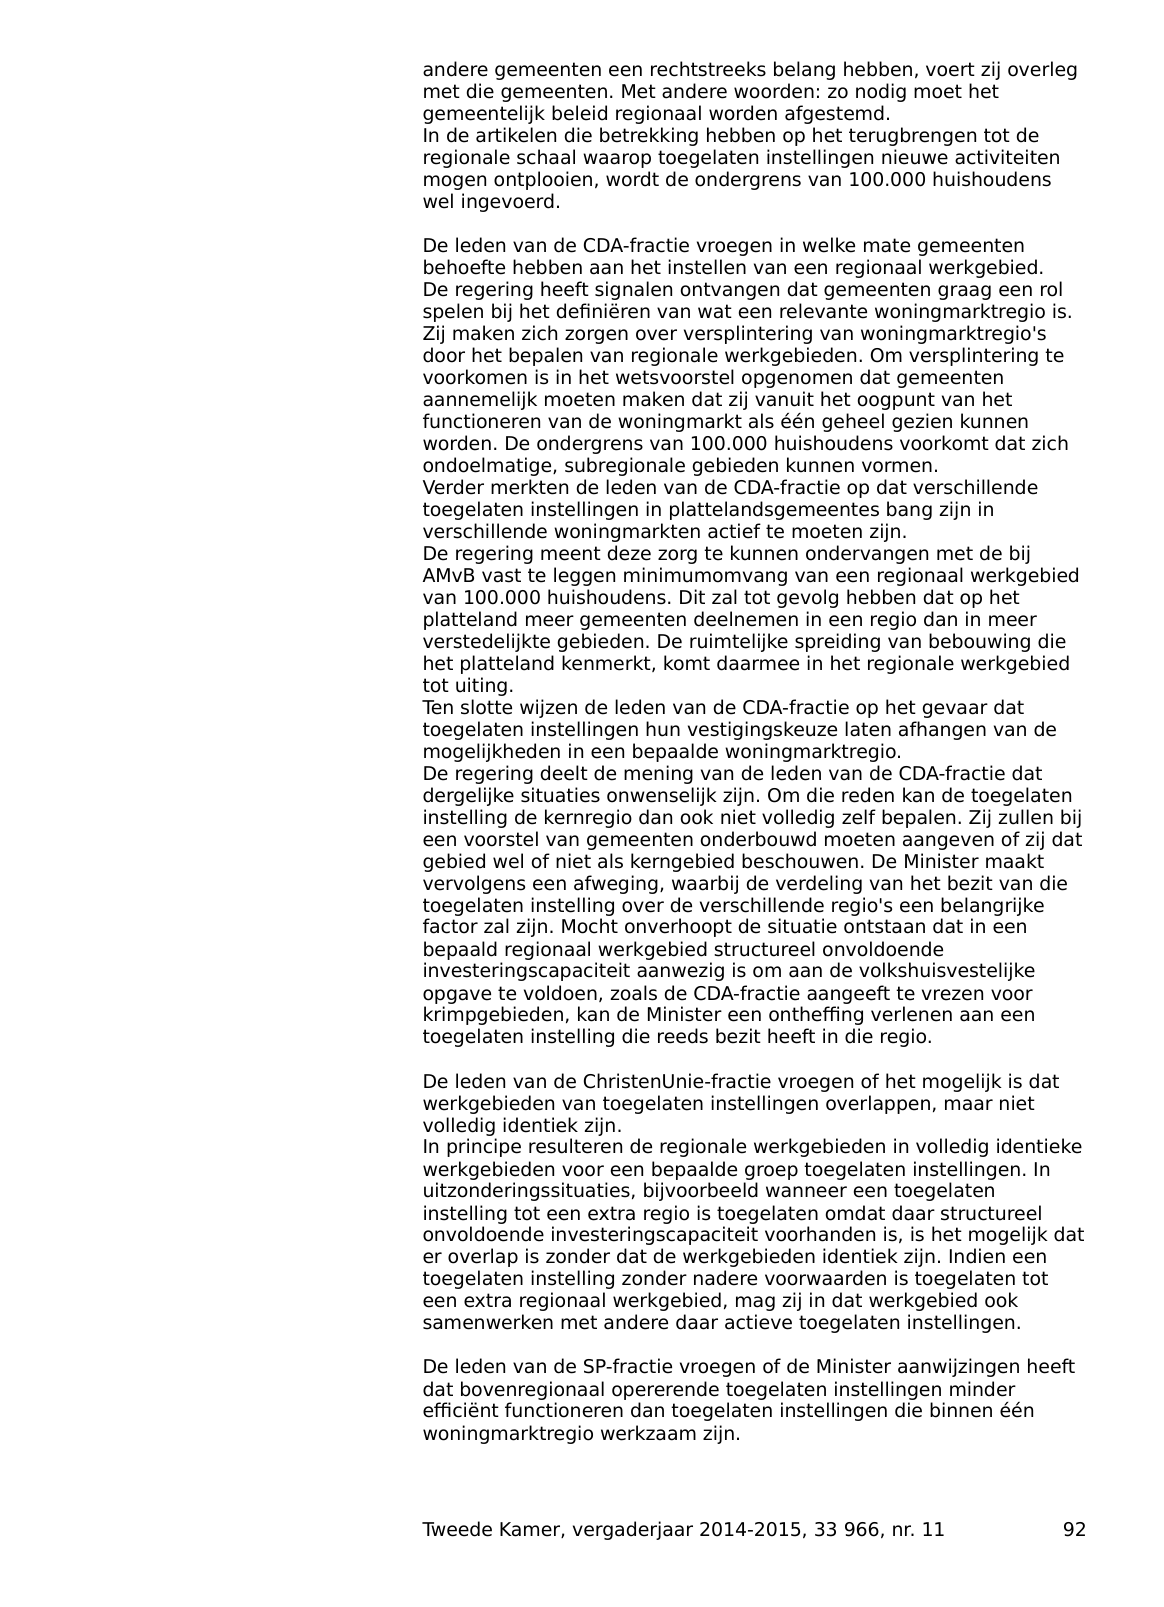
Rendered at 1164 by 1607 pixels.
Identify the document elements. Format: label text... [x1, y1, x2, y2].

text Ten slotte wijzen de leden van de CDA-fractie op het gevaar dat toegelaten instellingen hun vestigingskeuze laten afhangen van de mogelijkheden in een bepaalde woningmarktregio. [422, 697, 1087, 763]
text De leden van de CDA-fractie vroegen in welke mate gemeenten behoefte hebben aan het instellen van een regionaal werkgebied. [422, 235, 1087, 279]
text De regering meent deze zorg te kunnen ondervangen met de bij AMvB vast te leggen minimumomvang van een regionaal werkgebied van 100.000 huishoudens. Dit zal tot gevolg hebben dat op het platteland meer gemeenten deelnemen in een regio dan in meer verstedelijkte gebieden. De ruimtelijke spreiding van bebouwing die het platteland kenmerkt, komt daarmee in het regionale werkgebied tot uiting. [422, 543, 1087, 697]
text andere gemeenten een rechtstreeks belang hebben, voert zij overleg met die gemeenten. Met andere woorden: zo nodig moet het gemeentelijk beleid regionaal worden afgestemd. [422, 59, 1087, 125]
text De regering heeft signalen ontvangen dat gemeenten graag een rol spelen bij het definiëren van wat een relevante woningmarktregio is. Zij maken zich zorgen over versplintering van woningmarktregio's door het bepalen van regionale werkgebieden. Om versplintering te voorkomen is in het wetsvoorstel opgenomen dat gemeenten aannemelijk moeten maken dat zij vanuit het oogpunt van het functioneren van de woningmarkt als één geheel gezien kunnen worden. De ondergrens van 100.000 huishoudens voorkomt dat zich ondoelmatige, subregionale gebieden kunnen vormen. [422, 279, 1087, 477]
text In principe resulteren de regionale werkgebieden in volledig identieke werkgebieden voor een bepaalde groep toegelaten instellingen. In uitzonderingssituaties, bijvoorbeeld wanneer een toegelaten instelling tot een extra regio is toegelaten omdat daar structureel onvoldoende investeringscapaciteit voorhanden is, is het mogelijk dat er overlap is zonder dat de werkgebieden identiek zijn. Indien een toegelaten instelling zonder nadere voorwaarden is toegelaten tot een extra regionaal werkgebied, mag zij in dat werkgebied ook samenwerken met andere daar actieve toegelaten instellingen. [422, 1136, 1087, 1334]
text De leden van de ChristenUnie-fractie vroegen of het mogelijk is dat werkgebieden van toegelaten instellingen overlappen, maar niet volledig identiek zijn. [422, 1071, 1087, 1136]
text De regering deelt de mening van de leden van de CDA-fractie dat dergelijke situaties onwenselijk zijn. Om die reden kan de toegelaten instelling de kernregio dan ook niet volledig zelf bepalen. Zij zullen bij een voorstel van gemeenten onderbouwd moeten aangeven of zij dat gebied wel of niet als kerngebied beschouwen. De Minister maakt vervolgens een afweging, waarbij de verdeling van het bezit van die toegelaten instelling over de verschillende regio's een belangrijke factor zal zijn. Mocht onverhoopt de situatie ontstaan dat in een bepaald regionaal werkgebied structureel onvoldoende investeringscapaciteit aanwezig is om aan de volkshuisvestelijke opgave te voldoen, zoals de CDA-fractie aangeeft te vrezen voor krimpgebieden, kan de Minister een ontheffing verlenen aan een toegelaten instelling die reeds bezit heeft in die regio. [422, 763, 1087, 1048]
text In de artikelen die betrekking hebben op het terugbrengen tot de regionale schaal waarop toegelaten instellingen nieuwe activiteiten mogen ontplooien, wordt de ondergrens van 100.000 huishoudens wel ingevoerd. [422, 125, 1087, 213]
text Verder merkten de leden van de CDA-fractie op dat verschillende toegelaten instellingen in plattelandsgemeentes bang zijn in verschillende woningmarkten actief te moeten zijn. [422, 477, 1087, 543]
text De leden van de SP-fractie vroegen of de Minister aanwijzingen heeft dat bovenregionaal opererende toegelaten instellingen minder efficiënt functioneren dan toegelaten instellingen die binnen één woningmarktregio werkzaam zijn. [422, 1356, 1087, 1444]
